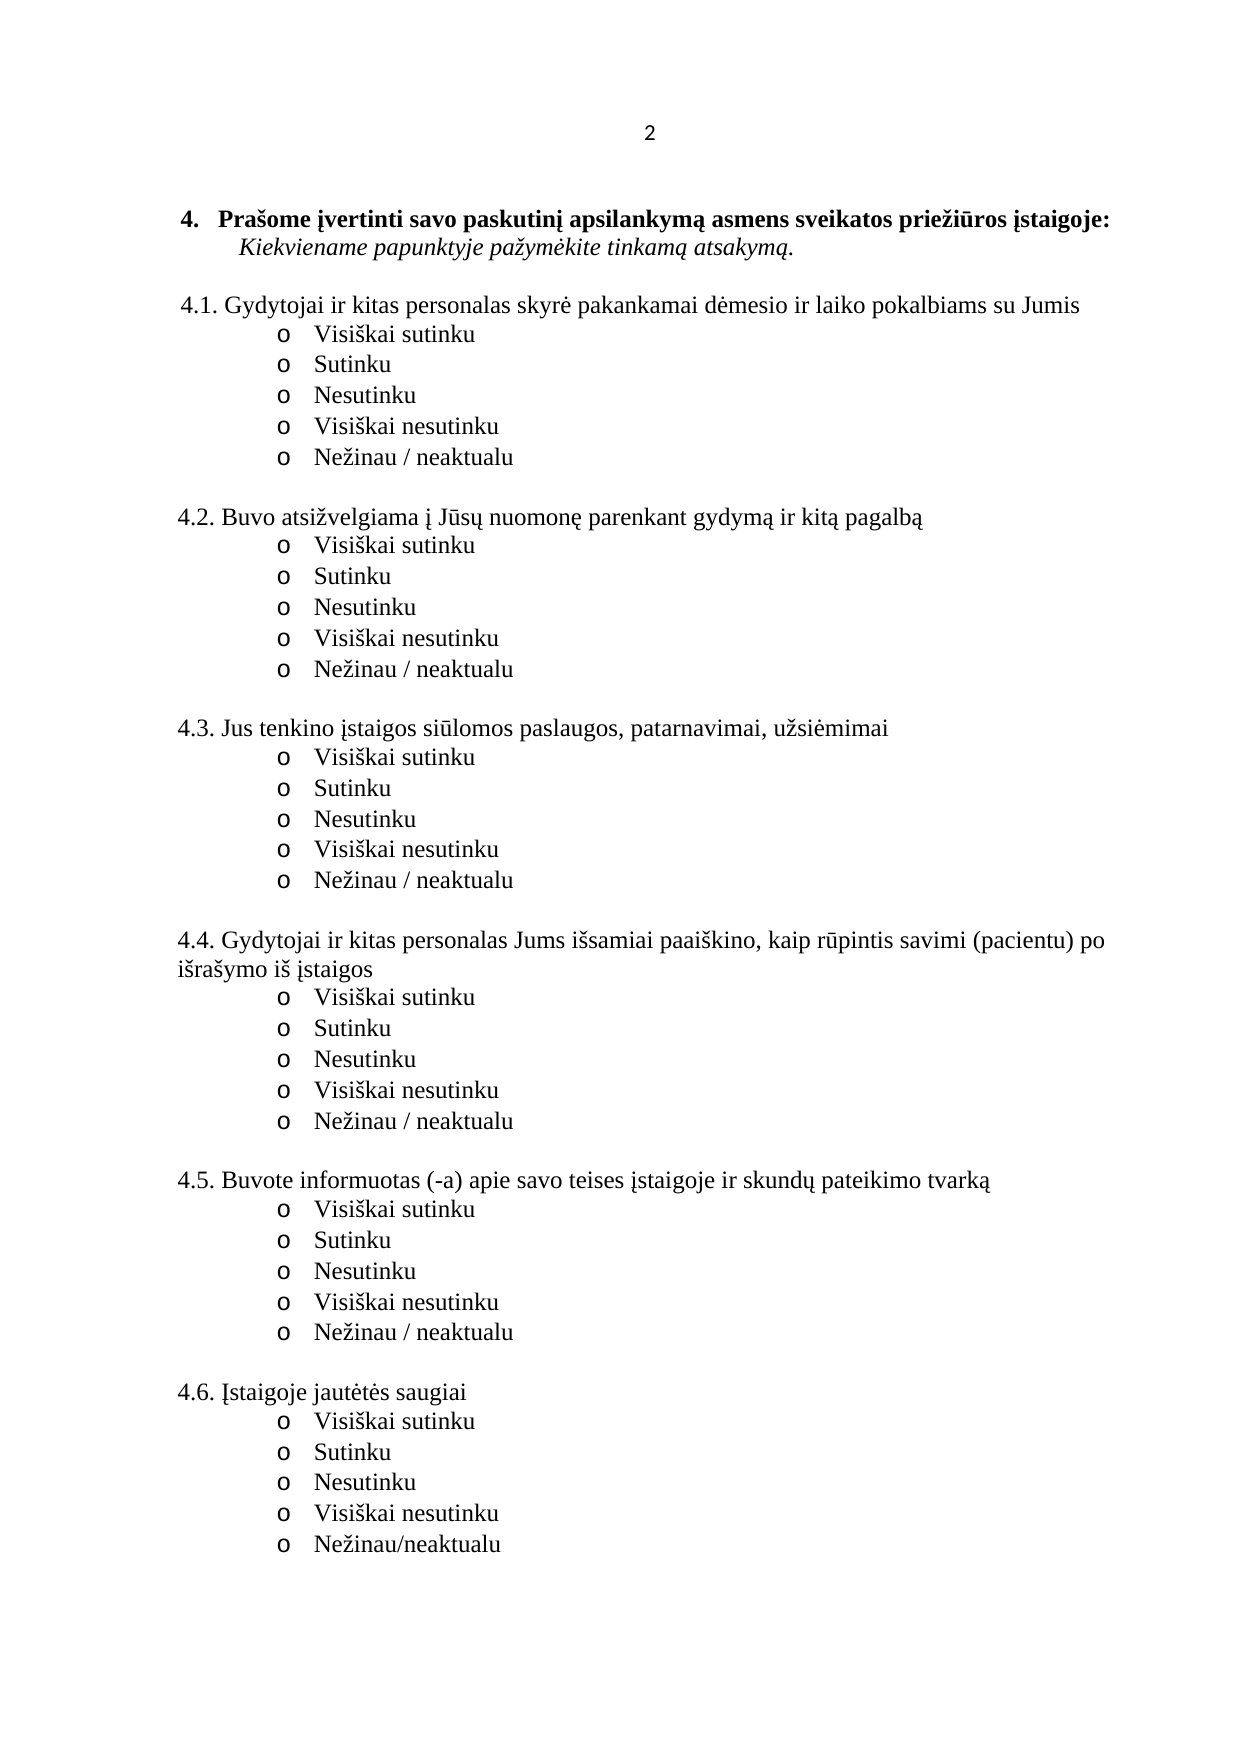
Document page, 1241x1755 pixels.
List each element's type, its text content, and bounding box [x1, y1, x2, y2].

text o Visiškai sutinku [276, 1406, 883, 1437]
text o Visiškai nesutinku [276, 623, 883, 654]
text 4.6. Įstaigoje jautėtės saugiai [177, 1377, 1119, 1406]
text o Nesutinku [276, 1467, 883, 1498]
text o Nežinau/neaktualu [276, 1529, 883, 1560]
text o Sutinku [276, 773, 883, 804]
text 4.2. Buvo atsižvelgiama į Jūsų nuomonę parenkant gydymą ir kitą pagalbą [177, 502, 1119, 530]
text o Visiškai nesutinku [276, 411, 883, 442]
text o Nesutinku [276, 804, 883, 834]
text o Visiškai nesutinku [276, 1075, 883, 1106]
text o Visiškai nesutinku [276, 1287, 883, 1317]
text o Sutinku [276, 1437, 883, 1467]
text o Sutinku [276, 561, 883, 592]
text o Sutinku [276, 349, 883, 380]
text o Nesutinku [276, 592, 883, 623]
text o Visiškai sutinku [276, 742, 883, 773]
text o Nesutinku [276, 380, 883, 411]
text o Sutinku [276, 1225, 883, 1256]
text o Nežinau / neaktualu [276, 865, 883, 896]
text 4.1. Gydytojai ir kitas personalas skyrė pakankamai dėmesio ir laiko pokalbiams su Jumis [180, 290, 1119, 319]
text o Sutinku [276, 1013, 883, 1044]
text o Visiškai sutinku [276, 1194, 883, 1225]
text 4.5. Buvote informuotas (-a) apie savo teises įstaigoje ir skundų pateikimo tvarką [177, 1165, 1119, 1194]
text 4.4. Gydytojai ir kitas personalas Jums išsamiai paaiškino, kaip rūpintis savimi (pacientu) po išrašymo iš įstaigos [177, 925, 1119, 982]
text 4. Prašome įvertinti savo paskutinį apsilankymą asmens sveikatos priežiūros įstaigoje: [180, 204, 1127, 232]
text o Visiškai nesutinku [276, 1498, 883, 1529]
text 4.3. Jus tenkino įstaigos siūlomos paslaugos, patarnavimai, užsiėmimai [177, 713, 1119, 742]
text o Nežinau / neaktualu [276, 654, 883, 684]
text o Nesutinku [276, 1256, 883, 1287]
text o Visiškai sutinku [276, 982, 883, 1013]
text o Nesutinku [276, 1044, 883, 1075]
text Kiekviename papunktyje pažymėkite tinkamą atsakymą. [238, 232, 883, 261]
text o Nežinau / neaktualu [276, 1317, 883, 1348]
text o Visiškai sutinku [276, 530, 883, 561]
text o Nežinau / neaktualu [276, 1106, 883, 1137]
text o Visiškai sutinku [276, 319, 883, 349]
text o Nežinau / neaktualu [276, 442, 883, 473]
text o Visiškai nesutinku [276, 834, 883, 865]
